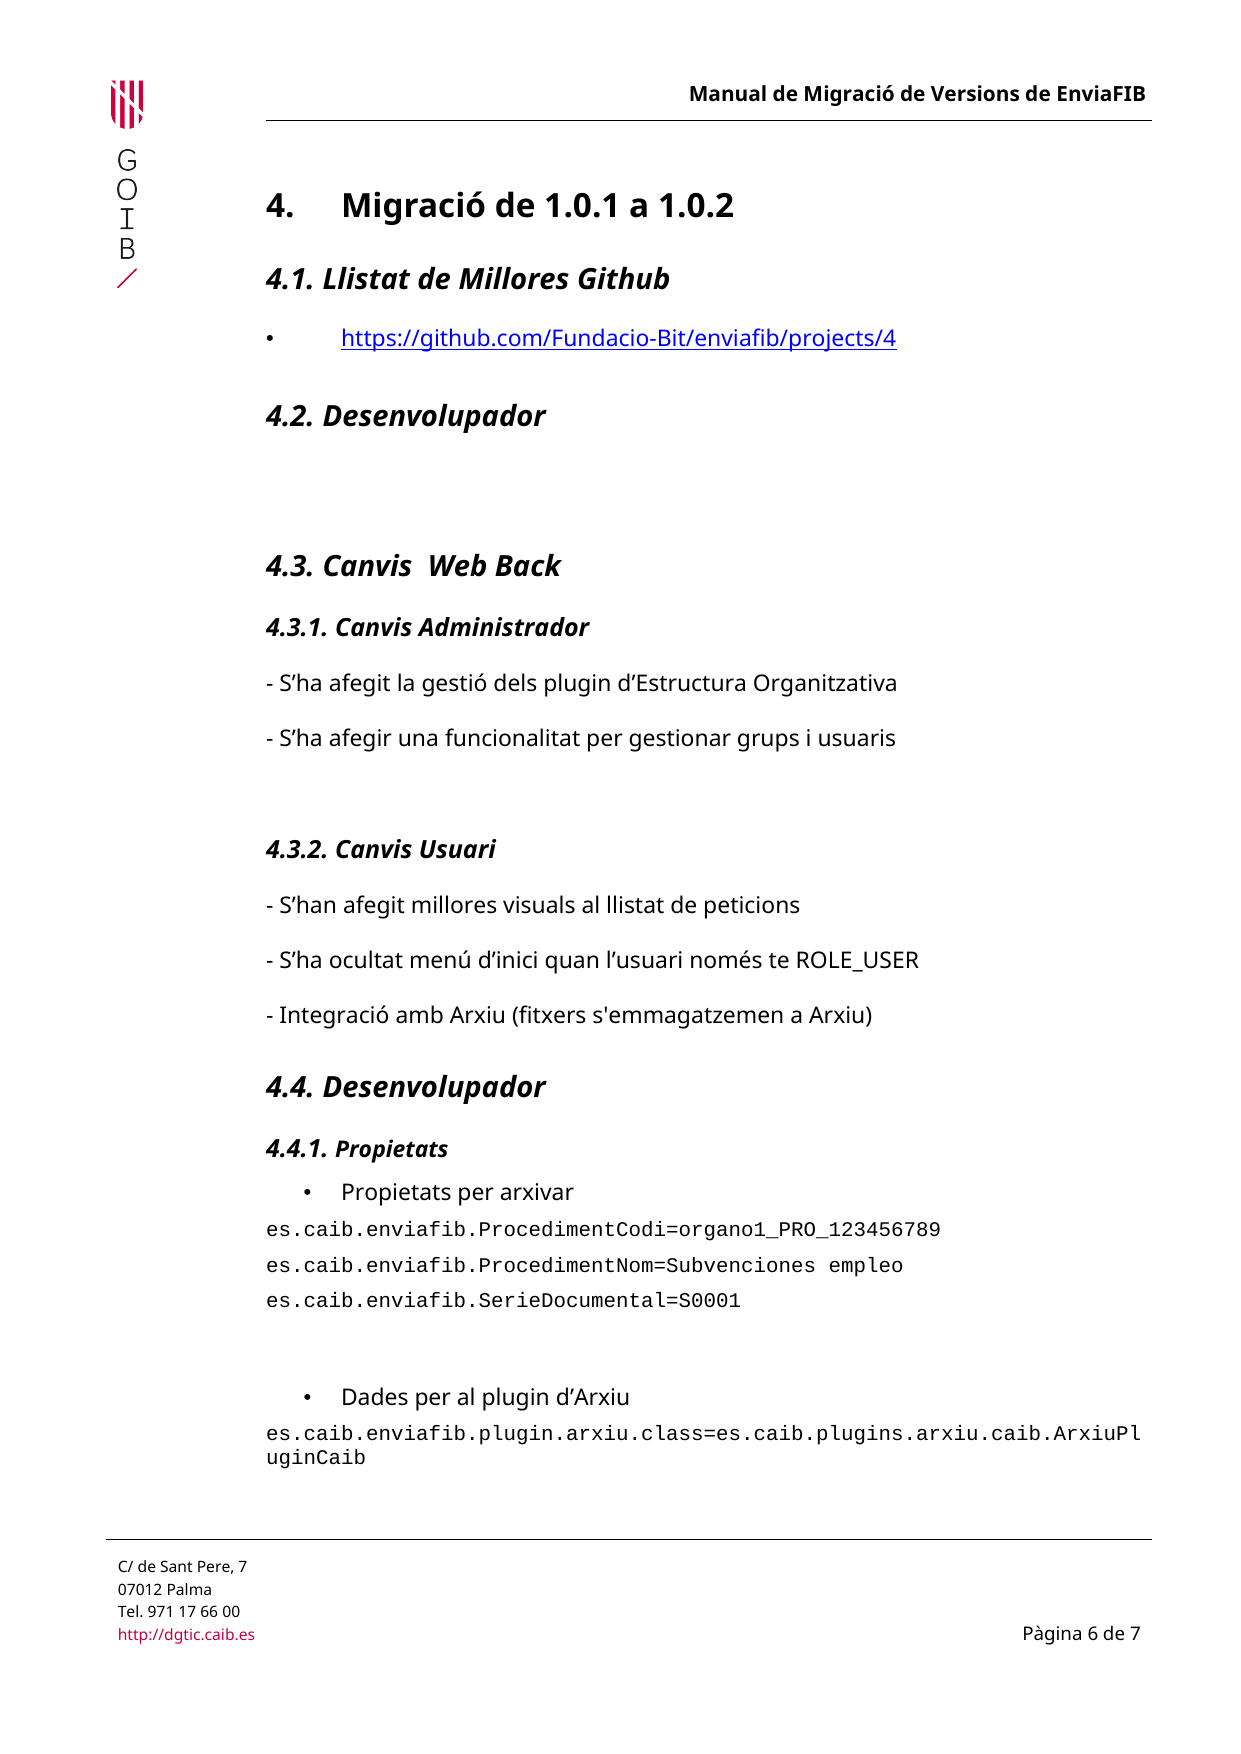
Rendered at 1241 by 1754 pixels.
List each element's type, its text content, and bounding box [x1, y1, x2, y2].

list https://github.com/Fundacio-Bit/enviafib/projects/4 [266, 322, 1152, 353]
subtitle Migració de 1.0.1 a 1.0.2 [266, 181, 1152, 227]
table_header es.caib.enviafib.ProcedimentCodi=organo1_PRO_123456789 es.caib.enviafib.ProcedimentNom=Subvenciones empleo es.caib.enviafib.SerieDocumental=S0001 [266, 1219, 1152, 1326]
text - S’ha afegir una funcionalitat per gestionar grups i usuaris [266, 722, 1152, 753]
subtitle Desenvolupador [266, 1067, 1152, 1106]
table_header es.caib.enviafib.plugin.arxiu.class=es.caib.plugins.arxiu.caib.ArxiuPluginCaib [266, 1424, 1152, 1518]
subtitle Propietats [266, 1131, 1152, 1164]
subtitle Desenvolupador [266, 395, 1152, 434]
subtitle Canvis Administrador [266, 609, 1152, 643]
picture [82, 57, 172, 319]
list - Integració amb Arxiu (fitxers s'emmagatzemen a Arxiu) [266, 998, 1152, 1030]
list - S’han afegit millores visuals al llistat de peticions [266, 889, 1152, 920]
subtitle Llistat de Millores Github [266, 258, 1152, 298]
list Dades per al plugin d’Arxiu [303, 1380, 1152, 1412]
list Propietats per arxivar [303, 1176, 1152, 1208]
subtitle Canvis Web Back [266, 545, 1152, 585]
list - S’ha ocultat menú d’inici quan l’usuari només te ROLE_USER [266, 944, 1152, 975]
subtitle Canvis Usuari [266, 831, 1152, 865]
text - S’ha afegit la gestió dels plugin d’Estructura Organitzativa [266, 667, 1152, 698]
